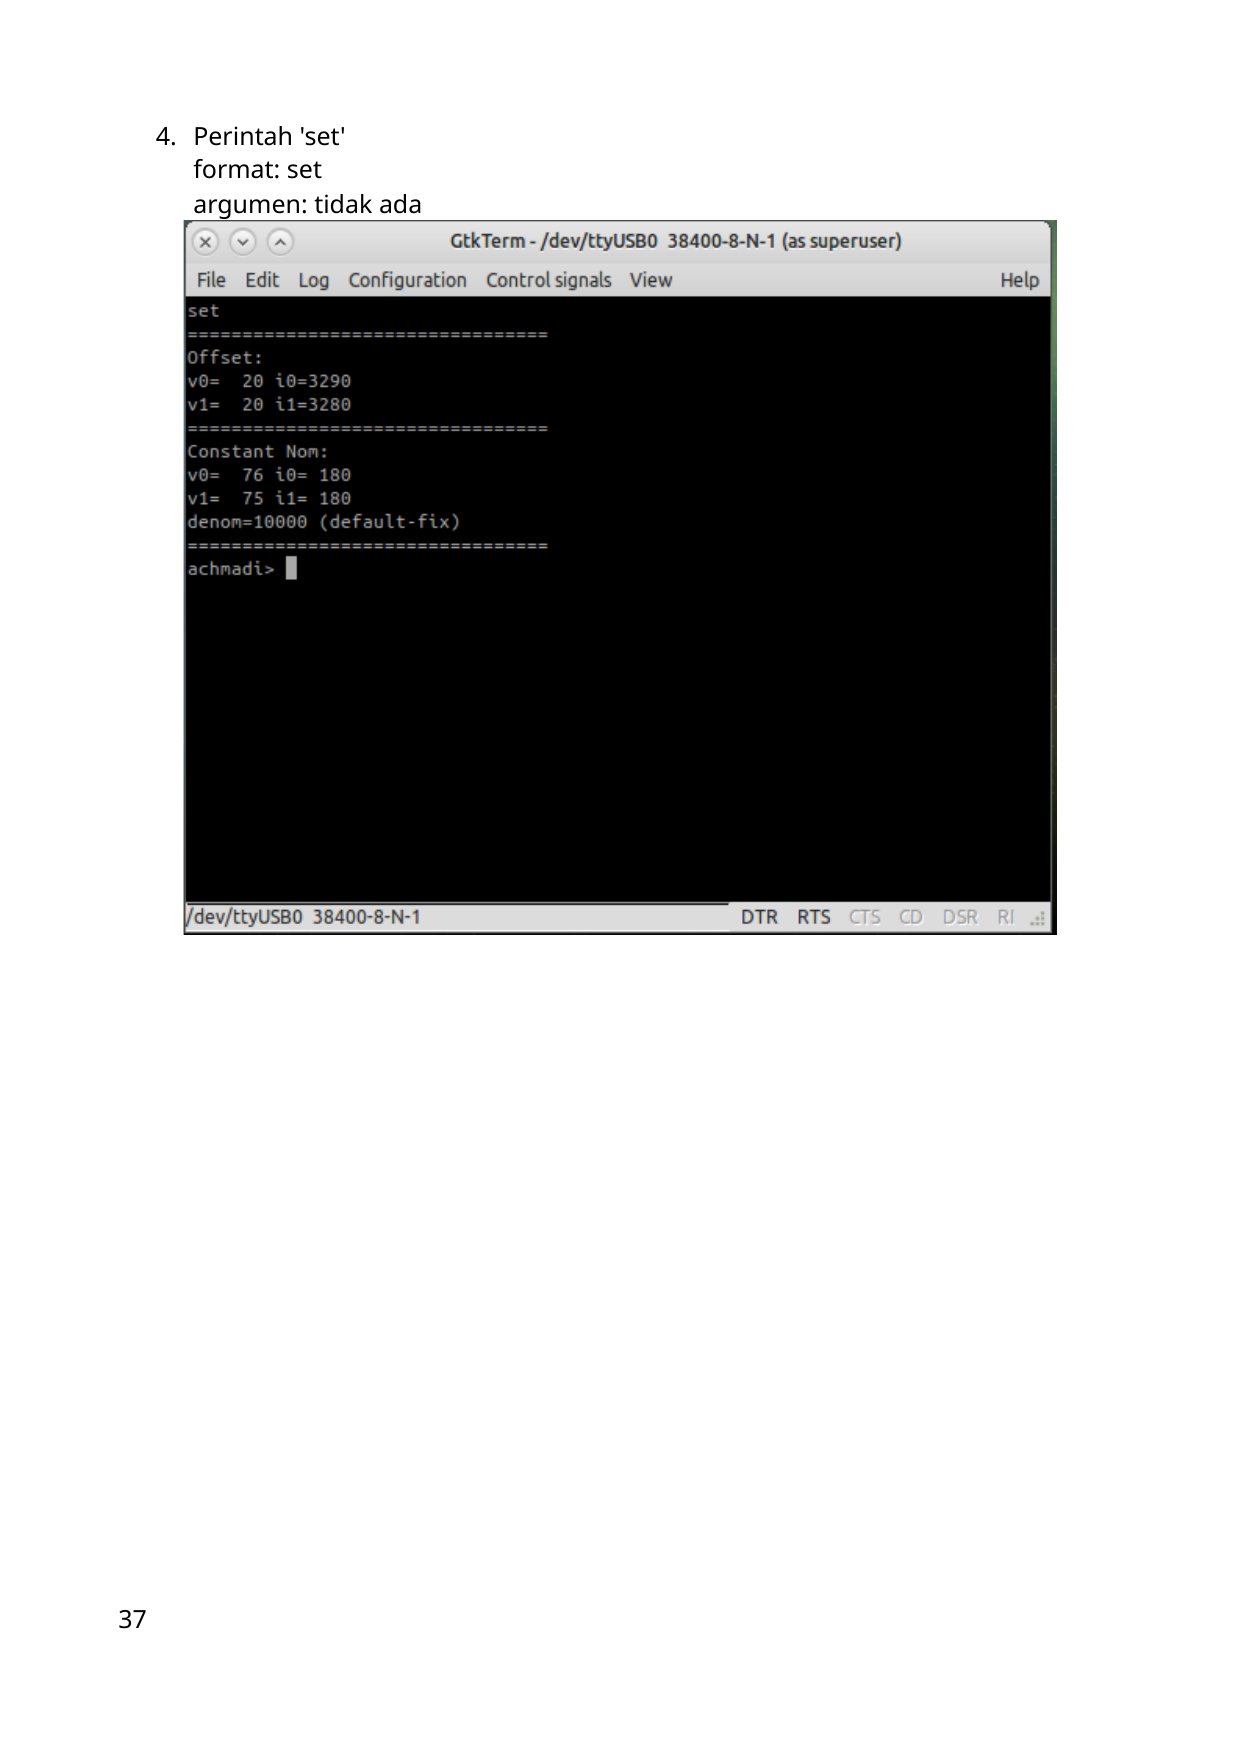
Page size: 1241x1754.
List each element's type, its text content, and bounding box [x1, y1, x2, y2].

list format: set [156, 152, 1122, 186]
list argumen: tidak ada [156, 186, 1122, 220]
picture [183, 220, 1057, 935]
subtitle Perintah 'set' [156, 118, 1122, 152]
